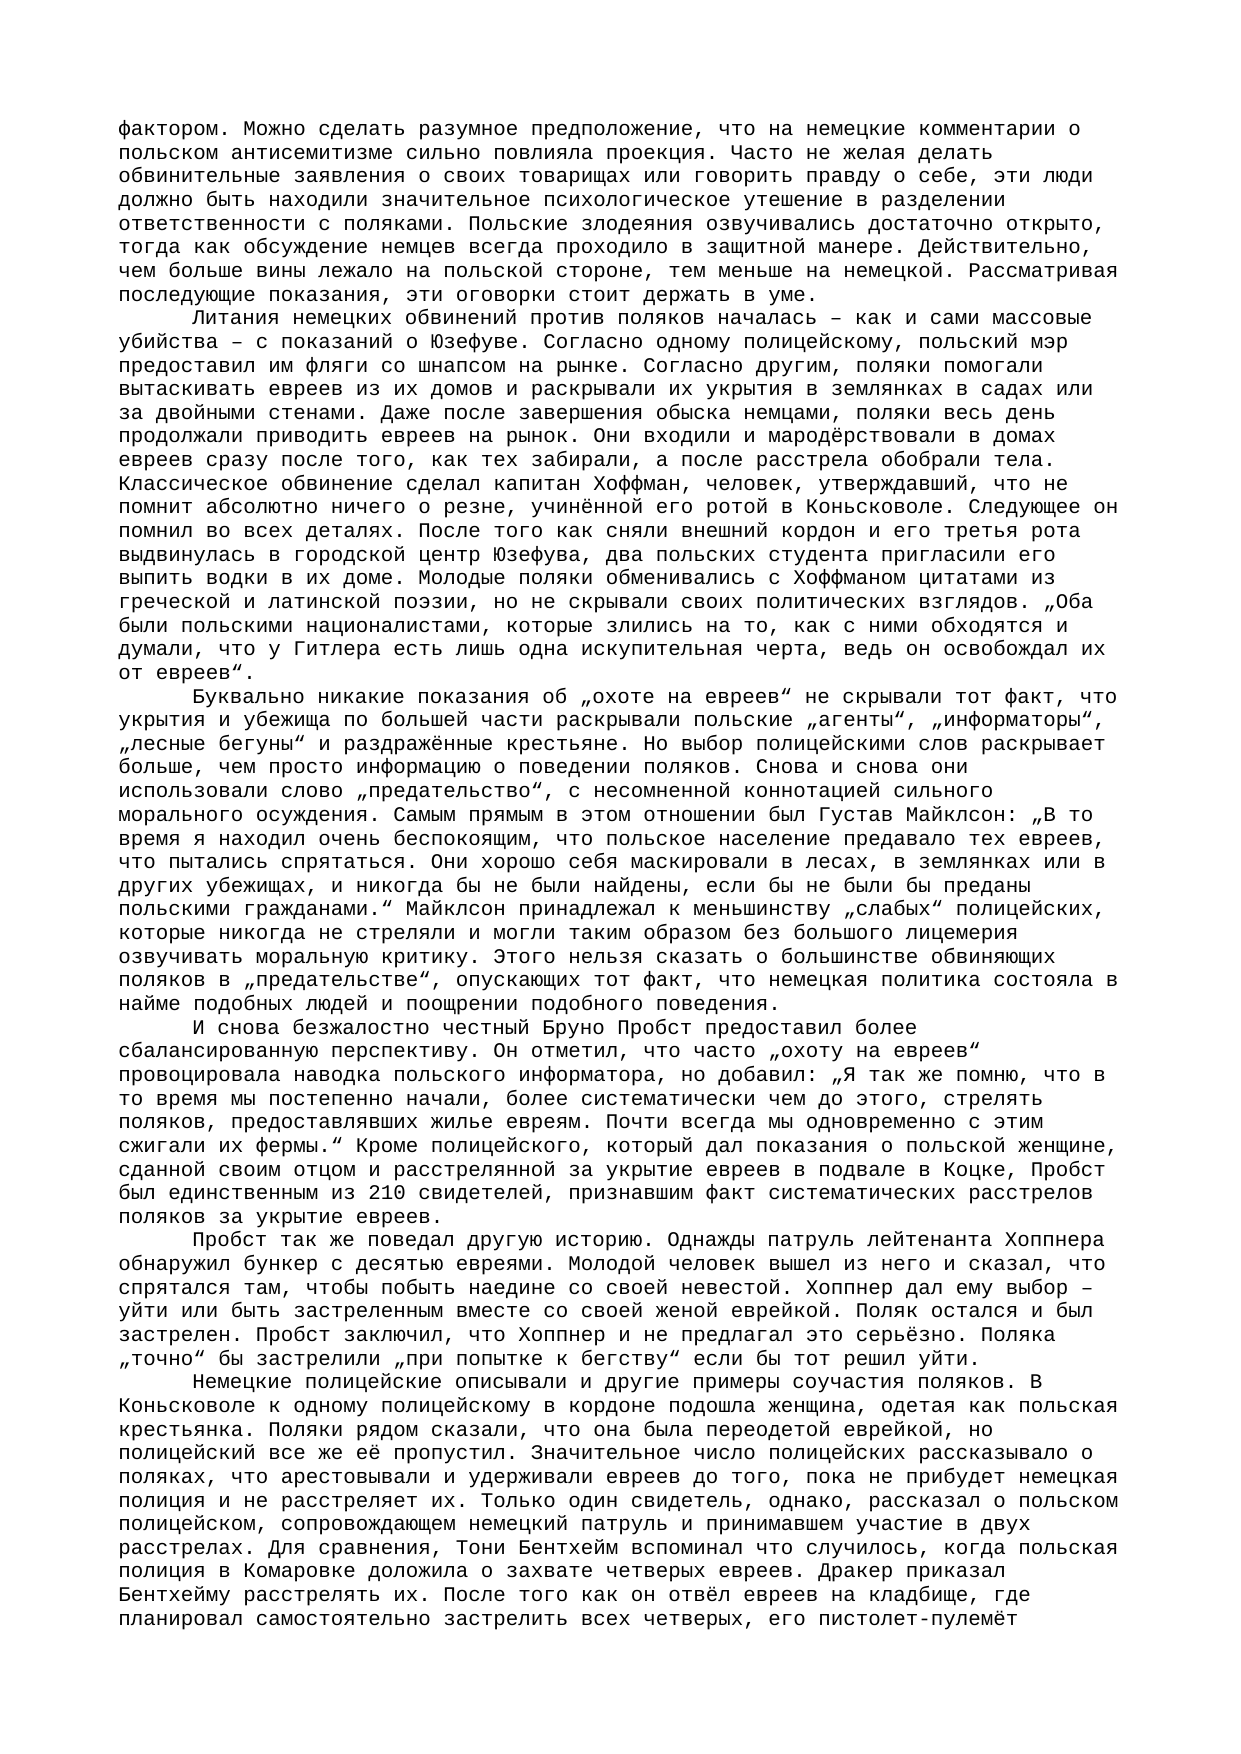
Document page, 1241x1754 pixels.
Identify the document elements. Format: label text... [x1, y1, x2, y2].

text Немецкие полицейские описывали и другие примеры соучастия поляков. В Коньсковоле к одному полицейскому в кордоне подошла женщина, одетая как польская крестьянка. Поляки рядом сказали, что она была переодетой еврейкой, но полицейский все же её пропустил. Значительное число полицейских рассказывало о поляках, что арестовывали и удерживали евреев до того, пока не прибудет немецкая полиция и не расстреляет их. Только один свидетель, однако, рассказал о польском полицейском, сопровождающем немецкий патруль и принимавшем участие в двух расстрелах. Для сравнения, Тони Бентхейм вспоминал что случилось, когда польская полиция в Комаровке доложила о захвате четверых евреев. Дракер приказал Бентхейму расстрелять их. После того как он отвёл евреев на кладбище, где планировал самостоятельно застрелить всех четверых, его пистолет-пулемёт [118, 1371, 1122, 1631]
text Литания немецких обвинений против поляков началась – как и сами массовые убийства – с показаний о Юзефуве. Согласно одному полицейскому, польский мэр предоставил им фляги со шнапсом на рынке. Согласно другим, поляки помогали вытаскивать евреев из их домов и раскрывали их укрытия в землянках в садах или за двойными стенами. Даже после завершения обыска немцами, поляки весь день продолжали приводить евреев на рынок. Они входили и мародёрствовали в домах евреев сразу после того, как тех забирали, а после расстрела обобрали тела. [118, 307, 1122, 473]
text Классическое обвинение сделал капитан Хоффман, человек, утверждавший, что не помнит абсолютно ничего о резне, учинённой его ротой в Коньсковоле. Следующее он помнил во всех деталях. После того как сняли внешний кордон и его третья рота выдвинулась в городской центр Юзефува, два польских студента пригласили его выпить водки в их доме. Молодые поляки обменивались с Хоффманом цитатами из греческой и латинской поэзии, но не скрывали своих политических взглядов. „Оба были польскими националистами, которые злились на то, как с ними обходятся и думали, что у Гитлера есть лишь одна искупительная черта, ведь он освобождал их от евреев“. [118, 473, 1122, 686]
text Пробст так же поведал другую историю. Однажды патруль лейтенанта Хоппнера обнаружил бункер с десятью евреями. Молодой человек вышел из него и сказал, что спрятался там, чтобы побыть наедине со своей невестой. Хоппнер дал ему выбор – уйти или быть застреленным вместе со своей женой еврейкой. Поляк остался и был застрелен. Пробст заключил, что Хоппнер и не предлагал это серьёзно. Поляка „точно“ бы застрелили „при попытке к бегству“ если бы тот решил уйти. [118, 1229, 1122, 1371]
text Буквально никакие показания об „охоте на евреев“ не скрывали тот факт, что укрытия и убежища по большей части раскрывали польские „агенты“, „информаторы“, „лесные бегуны“ и раздражённые крестьяне. Но выбор полицейскими слов раскрывает больше, чем просто информацию о поведении поляков. Снова и снова они использовали слово „предательство“, с несомненной коннотацией сильного морального осуждения. Самым прямым в этом отношении был Густав Майклсон: „В то время я находил очень беспокоящим, что польское население предавало тех евреев, что пытались спрятаться. Они хорошо себя маскировали в лесах, в землянках или в других убежищах, и никогда бы не были найдены, если бы не были бы преданы польскими гражданами.“ Майклсон принадлежал к меньшинству „слабых“ полицейских, которые никогда не стреляли и могли таким образом без большого лицемерия озвучивать моральную критику. Этого нельзя сказать о большинстве обвиняющих поляков в „предательстве“, опускающих тот факт, что немецкая политика состояла в найме подобных людей и поощрении подобного поведения. [118, 686, 1122, 1017]
text И снова безжалостно честный Бруно Пробст предоставил более сбалансированную перспективу. Он отметил, что часто „охоту на евреев“ провоцировала наводка польского информатора, но добавил: „Я так же помню, что в то время мы постепенно начали, более систематически чем до этого, стрелять поляков, предоставлявших жилье евреям. Почти всегда мы одновременно с этим сжигали их фермы.“ Кроме полицейского, который дал показания о польской женщине, сданной своим отцом и расстрелянной за укрытие евреев в подвале в Коцке, Пробст был единственным из 210 свидетелей, признавшим факт систематических расстрелов поляков за укрытие евреев. [118, 1017, 1122, 1229]
text фактором. Можно сделать разумное предположение, что на немецкие комментарии о польском антисемитизме сильно повлияла проекция. Часто не желая делать обвинительные заявления о своих товарищах или говорить правду о себе, эти люди должно быть находили значительное психологическое утешение в разделении ответственности с поляками. Польские злодеяния озвучивались достаточно открыто, тогда как обсуждение немцев всегда проходило в защитной манере. Действительно, чем больше вины лежало на польской стороне, тем меньше на немецкой. Рассматривая последующие показания, эти оговорки стоит держать в уме. [118, 118, 1122, 307]
